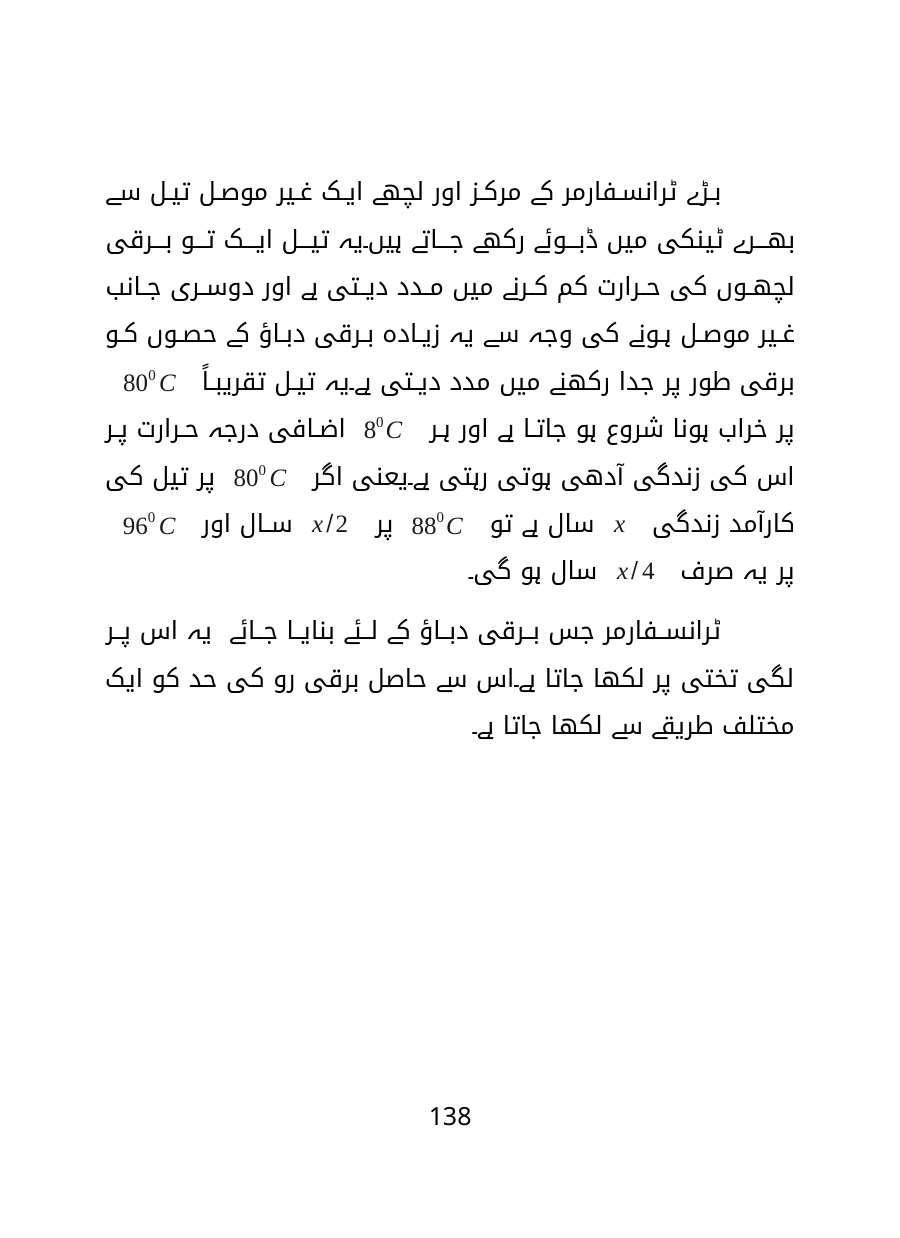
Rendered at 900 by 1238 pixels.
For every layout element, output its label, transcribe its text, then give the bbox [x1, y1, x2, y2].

text ٹرانسفارمر جس برقی دباؤ کے لئے بنایا جائے یہ اس پر لگی تختی پر لکھا جاتا ہے۔اس سے حاصل برقی رو کی حد کو ایک مختلف طریقے سے لکھا جاتا ہے۔ [105, 608, 795, 750]
text بڑے ٹرانسفارمر کے مرکز اور لچھے ایک غیر موصل تیل سے بھرے ٹینکی میں ڈبوئے رکھے جاتے ہیں۔یہ تیل ایک تو برقی لچھوں کی حرارت کم کرنے میں مدد دیتی ہے اور دوسری جانب غیر موصل ہونے کی وجہ سے یہ زیادہ برقی دباؤ کے حصوں کو برقی طور پر جدا رکھنے میں مدد دیتی ہے۔یہ تیل تقریباً پر خراب ہونا شروع ہو جاتا ہے اور ہر اضافی درجہ حرارت پر اس کی زندگی آدھی ہوتی رہتی ہے۔یعنی اگر پر تیل کی کارآمد زندگی سال ہے تو پر سال اور پر یہ صرف سال ہو گی۔ [105, 168, 795, 595]
